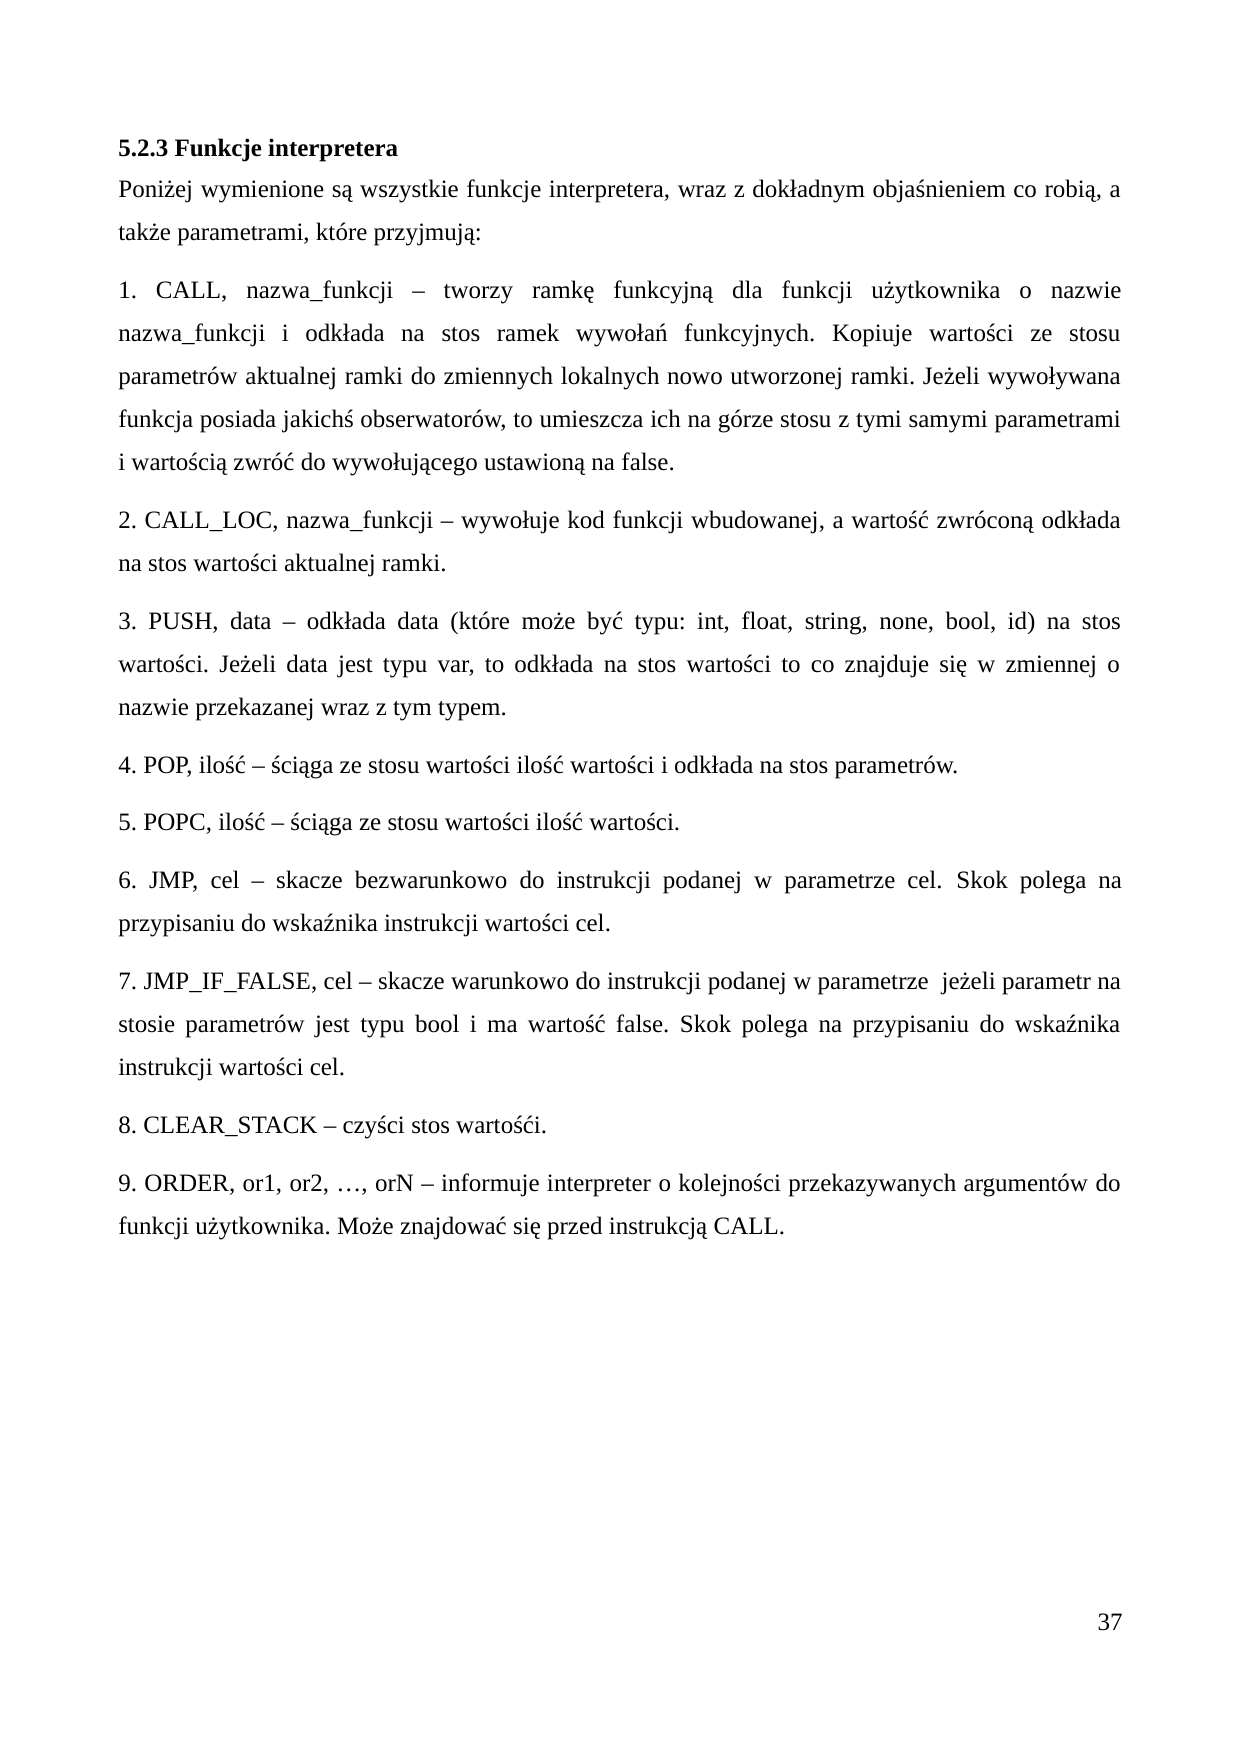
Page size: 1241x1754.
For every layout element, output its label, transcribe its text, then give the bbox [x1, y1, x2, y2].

text 2. CALL_LOC, nazwa_funkcji – wywołuje kod funkcji wbudowanej, a wartość zwróconą odkłada na stos wartości aktualnej ramki. [118, 505, 1122, 577]
text 7. JMP_IF_FALSE, cel – skacze warunkowo do instrukcji podanej w parametrze jeżeli parametr na stosie parametrów jest typu bool i ma wartość false. Skok polega na przypisaniu do wskaźnika instrukcji wartości cel. [118, 966, 1122, 1081]
text 6. JMP, cel – skacze bezwarunkowo do instrukcji podanej w parametrze cel. Skok polega na przypisaniu do wskaźnika instrukcji wartości cel. [118, 865, 1122, 937]
text Poniżej wymienione są wszystkie funkcje interpretera, wraz z dokładnym objaśnieniem co robią, a także parametrami, które przyjmują: [118, 174, 1122, 246]
subtitle 5.2.3 Funkcje interpretera [118, 133, 1122, 161]
text 1. CALL, nazwa_funkcji – tworzy ramkę funkcyjną dla funkcji użytkownika o nazwie nazwa_funkcji i odkłada na stos ramek wywołań funkcyjnych. Kopiuje wartości ze stosu parametrów aktualnej ramki do zmiennych lokalnych nowo utworzonej ramki. Jeżeli wywoływana funkcja posiada jakichś obserwatorów, to umieszcza ich na górze stosu z tymi samymi parametrami i wartością zwróć do wywołującego ustawioną na false. [118, 275, 1122, 476]
text 3. PUSH, data – odkłada data (które może być typu: int, float, string, none, bool, id) na stos wartości. Jeżeli data jest typu var, to odkłada na stos wartości to co znajduje się w zmiennej o nazwie przekazanej wraz z tym typem. [118, 606, 1122, 721]
text 9. ORDER, or1, or2, …, orN – informuje interpreter o kolejności przekazywanych argumentów do funkcji użytkownika. Może znajdować się przed instrukcją CALL. [118, 1168, 1122, 1239]
text 5. POPC, ilość – ściąga ze stosu wartości ilość wartości. [118, 807, 1122, 836]
text 8. CLEAR_STACK – czyści stos wartośći. [118, 1110, 1122, 1139]
text 4. POP, ilość – ściąga ze stosu wartości ilość wartości i odkłada na stos parametrów. [118, 750, 1122, 778]
